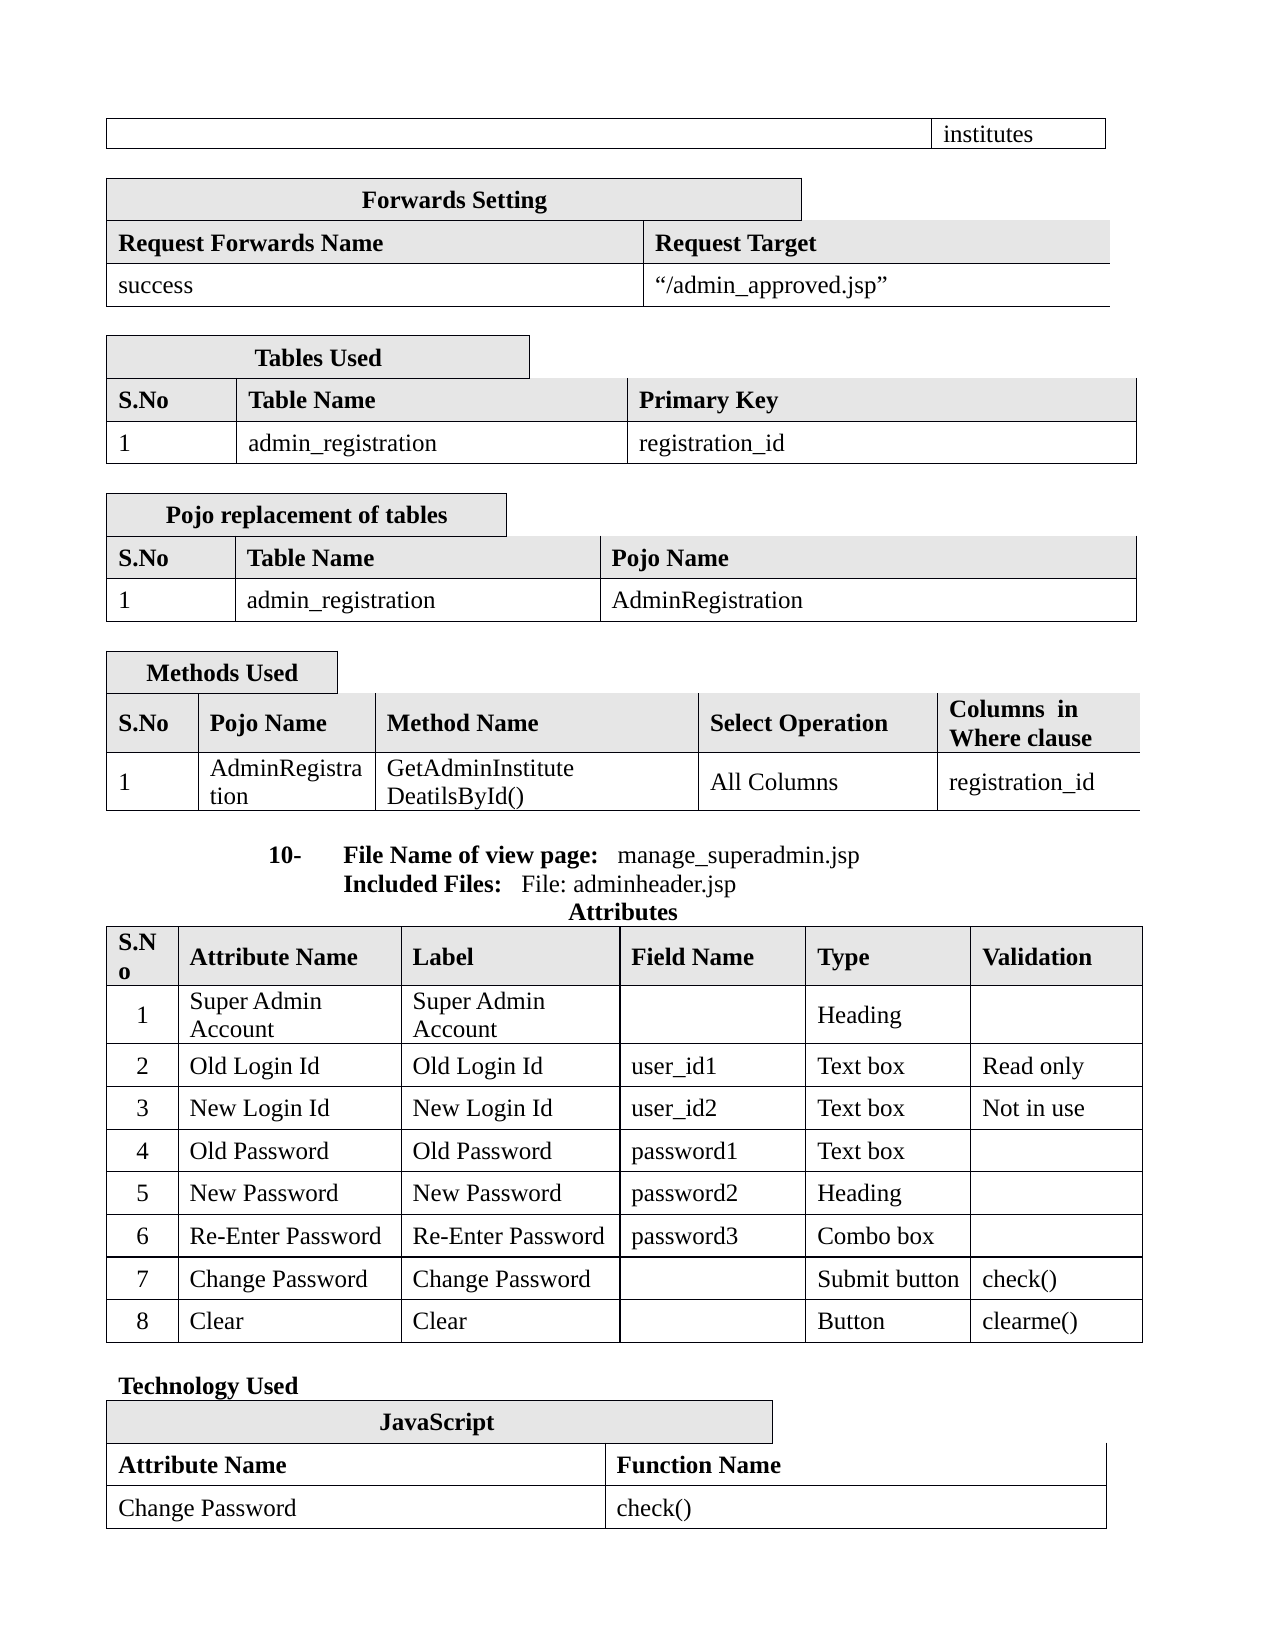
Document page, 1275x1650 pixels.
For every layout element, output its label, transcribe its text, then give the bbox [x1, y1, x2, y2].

table_cell [621, 1258, 805, 1299]
table_cell Heading [806, 1172, 970, 1214]
table_cell Request Target [644, 220, 1110, 263]
table_cell All Columns [699, 753, 937, 810]
table_cell Old Login Id [402, 1044, 619, 1086]
table_cell Request Forwards Name [107, 221, 643, 263]
table_cell password2 [621, 1172, 805, 1214]
table_header Attribute Name [179, 927, 401, 985]
text Attributes [295, 897, 1157, 926]
table_cell 8 [107, 1300, 178, 1342]
table_cell Old Password [402, 1130, 619, 1171]
table_cell Select Operation [699, 693, 937, 752]
table_cell Not in use [971, 1087, 1142, 1128]
table_cell [971, 986, 1142, 1043]
table_cell Table Name [236, 536, 600, 578]
table_cell 4 [107, 1130, 178, 1171]
table_cell Text box [806, 1044, 970, 1086]
table_cell 5 [107, 1172, 178, 1214]
table_header Type [806, 927, 970, 985]
table_header JavaScript [107, 1401, 772, 1443]
table_cell Function Name [606, 1443, 1106, 1485]
table_cell 3 [107, 1087, 178, 1128]
table_cell Text box [806, 1087, 970, 1128]
table_cell New Password [179, 1172, 401, 1214]
table_cell Method Name [376, 693, 698, 752]
table_header S.No [107, 927, 178, 985]
table_cell clearme() [971, 1300, 1142, 1342]
table_cell Change Password [402, 1258, 619, 1299]
table_cell AdminRegistration [199, 753, 375, 810]
table_cell user_id1 [621, 1044, 805, 1086]
table_cell [971, 1215, 1142, 1256]
table_cell Button [806, 1300, 970, 1342]
table_cell New Login Id [402, 1087, 619, 1128]
text Technology Used [118, 1371, 1157, 1400]
table_header Pojo replacement of tables [107, 494, 506, 536]
table_header Forwards Setting [107, 179, 801, 220]
table_cell 1 [107, 579, 235, 621]
table_cell check() [971, 1258, 1142, 1299]
table_cell Table Name [237, 378, 627, 421]
table_cell Re-Enter Password [402, 1215, 619, 1256]
table_cell GetAdminInstitute DeatilsById() [376, 753, 698, 810]
table_cell AdminRegistration [601, 579, 1136, 621]
table_cell Heading [806, 986, 970, 1043]
table_cell Submit button [806, 1258, 970, 1299]
text Included Files: File: adminheader.jsp [295, 869, 1157, 897]
table_header Field Name [621, 927, 805, 985]
table_cell Re-Enter Password [179, 1215, 401, 1256]
table_cell Columns in Where clause [938, 693, 1140, 752]
table_header Tables Used [107, 336, 529, 378]
table_cell Read only [971, 1044, 1142, 1086]
table_cell New Login Id [179, 1087, 401, 1128]
table_cell user_id2 [621, 1087, 805, 1128]
table_header Label [402, 927, 619, 985]
table_cell Clear [402, 1300, 619, 1342]
table_cell admin_registration [236, 579, 600, 621]
table_cell Old Password [179, 1130, 401, 1171]
table_cell Super Admin Account [179, 986, 401, 1043]
table_cell registration_id [938, 753, 1140, 810]
table_cell [621, 986, 805, 1043]
table_cell admin_registration [237, 422, 627, 463]
table_cell [971, 1130, 1142, 1171]
table_header Validation [971, 927, 1142, 985]
table_cell Text box [806, 1130, 970, 1171]
table_cell [971, 1172, 1142, 1214]
table_cell 1 [107, 986, 178, 1043]
table_header Methods Used [107, 652, 337, 693]
table_cell institutes [932, 119, 1105, 148]
table_cell New Password [402, 1172, 619, 1214]
table_cell 7 [107, 1258, 178, 1299]
table_cell Old Login Id [179, 1044, 401, 1086]
table_cell Change Password [107, 1486, 605, 1528]
table_cell S.No [107, 379, 236, 421]
table_cell check() [606, 1486, 1106, 1528]
table_cell Clear [179, 1300, 401, 1342]
table_cell 1 [107, 422, 236, 463]
table_cell S.No [107, 694, 198, 752]
table_cell Pojo Name [199, 693, 375, 752]
table_cell 2 [107, 1044, 178, 1086]
table_cell Combo box [806, 1215, 970, 1256]
table_cell 1 [107, 753, 198, 810]
table_cell password1 [621, 1130, 805, 1171]
table_cell Attribute Name [107, 1444, 605, 1485]
table_cell [107, 119, 931, 148]
table_cell 6 [107, 1215, 178, 1256]
table_cell S.No [107, 537, 235, 578]
table_cell registration_id [628, 422, 1136, 463]
text 10- File Name of view page: manage_superadmin.jsp [118, 840, 1157, 869]
table_cell password3 [621, 1215, 805, 1256]
table_cell success [107, 264, 643, 306]
table_cell [621, 1300, 805, 1342]
table_cell Change Password [179, 1258, 401, 1299]
table_cell “/admin_approved.jsp” [644, 264, 1110, 306]
table_cell Super Admin Account [402, 986, 619, 1043]
table_cell Pojo Name [601, 536, 1136, 578]
table_cell Primary Key [628, 378, 1136, 421]
